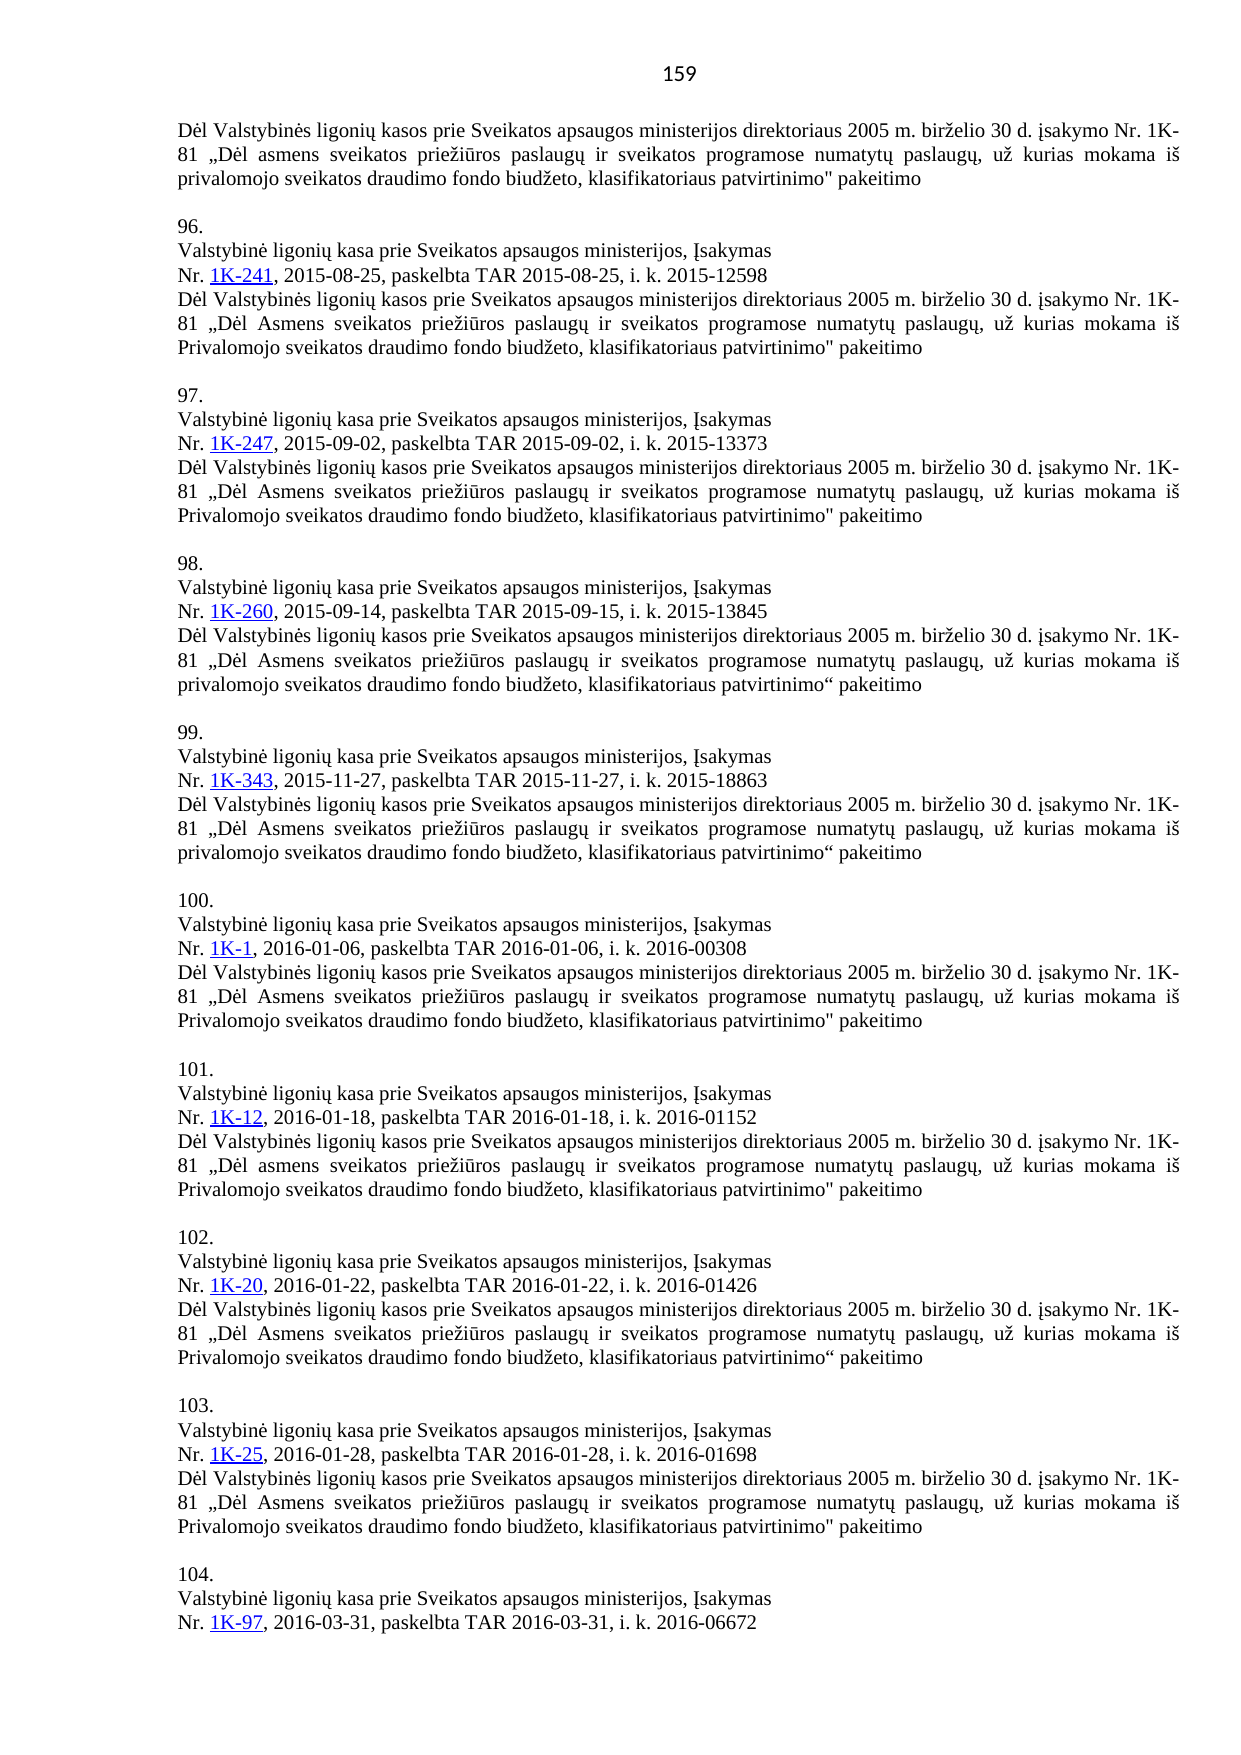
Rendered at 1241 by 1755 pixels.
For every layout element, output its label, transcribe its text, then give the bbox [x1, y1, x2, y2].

text Valstybinė ligonių kasa prie Sveikatos apsaugos ministerijos, Įsakymas [177, 744, 1181, 768]
text Nr. 1K-1, 2016-01-06, paskelbta TAR 2016-01-06, i. k. 2016-00308 [177, 936, 1181, 960]
text 102. [177, 1225, 1181, 1249]
text Dėl Valstybinės ligonių kasos prie Sveikatos apsaugos ministerijos direktoriaus 2005 m. birželio 30 d. įsakymo Nr. 1K-81 „Dėl Asmens sveikatos priežiūros paslaugų ir sveikatos programose numatytų paslaugų, už kurias mokama iš Privalomojo sveikatos draudimo fondo biudžeto, klasifikatoriaus patvirtinimo" pakeitimo [177, 1466, 1181, 1538]
text 97. [177, 383, 1181, 407]
text Dėl Valstybinės ligonių kasos prie Sveikatos apsaugos ministerijos direktoriaus 2005 m. birželio 30 d. įsakymo Nr. 1K-81 „Dėl Asmens sveikatos priežiūros paslaugų ir sveikatos programose numatytų paslaugų, už kurias mokama iš Privalomojo sveikatos draudimo fondo biudžeto, klasifikatoriaus patvirtinimo" pakeitimo [177, 455, 1181, 527]
text 98. [177, 551, 1181, 575]
text Dėl Valstybinės ligonių kasos prie Sveikatos apsaugos ministerijos direktoriaus 2005 m. birželio 30 d. įsakymo Nr. 1K-81 „Dėl Asmens sveikatos priežiūros paslaugų ir sveikatos programose numatytų paslaugų, už kurias mokama iš privalomojo sveikatos draudimo fondo biudžeto, klasifikatoriaus patvirtinimo“ pakeitimo [177, 623, 1181, 696]
text Valstybinė ligonių kasa prie Sveikatos apsaugos ministerijos, Įsakymas [177, 1081, 1181, 1105]
text Dėl Valstybinės ligonių kasos prie Sveikatos apsaugos ministerijos direktoriaus 2005 m. birželio 30 d. įsakymo Nr. 1K-81 „Dėl asmens sveikatos priežiūros paslaugų ir sveikatos programose numatytų paslaugų, už kurias mokama iš Privalomojo sveikatos draudimo fondo biudžeto, klasifikatoriaus patvirtinimo" pakeitimo [177, 1129, 1181, 1201]
text 103. [177, 1393, 1181, 1417]
text Nr. 1K-97, 2016-03-31, paskelbta TAR 2016-03-31, i. k. 2016-06672 [177, 1610, 1181, 1634]
text Nr. 1K-20, 2016-01-22, paskelbta TAR 2016-01-22, i. k. 2016-01426 [177, 1273, 1181, 1297]
text Nr. 1K-247, 2015-09-02, paskelbta TAR 2015-09-02, i. k. 2015-13373 [177, 431, 1181, 455]
text Valstybinė ligonių kasa prie Sveikatos apsaugos ministerijos, Įsakymas [177, 1249, 1181, 1273]
text 101. [177, 1057, 1181, 1081]
text Dėl Valstybinės ligonių kasos prie Sveikatos apsaugos ministerijos direktoriaus 2005 m. birželio 30 d. įsakymo Nr. 1K-81 „Dėl Asmens sveikatos priežiūros paslaugų ir sveikatos programose numatytų paslaugų, už kurias mokama iš Privalomojo sveikatos draudimo fondo biudžeto, klasifikatoriaus patvirtinimo" pakeitimo [177, 287, 1181, 359]
text Nr. 1K-343, 2015-11-27, paskelbta TAR 2015-11-27, i. k. 2015-18863 [177, 768, 1181, 792]
text Valstybinė ligonių kasa prie Sveikatos apsaugos ministerijos, Įsakymas [177, 407, 1181, 431]
text Nr. 1K-12, 2016-01-18, paskelbta TAR 2016-01-18, i. k. 2016-01152 [177, 1105, 1181, 1129]
text Nr. 1K-260, 2015-09-14, paskelbta TAR 2015-09-15, i. k. 2015-13845 [177, 599, 1181, 623]
text Valstybinė ligonių kasa prie Sveikatos apsaugos ministerijos, Įsakymas [177, 575, 1181, 599]
text Dėl Valstybinės ligonių kasos prie Sveikatos apsaugos ministerijos direktoriaus 2005 m. birželio 30 d. įsakymo Nr. 1K-81 „Dėl asmens sveikatos priežiūros paslaugų ir sveikatos programose numatytų paslaugų, už kurias mokama iš privalomojo sveikatos draudimo fondo biudžeto, klasifikatoriaus patvirtinimo" pakeitimo [177, 118, 1181, 190]
text 100. [177, 888, 1181, 912]
text Valstybinė ligonių kasa prie Sveikatos apsaugos ministerijos, Įsakymas [177, 1586, 1181, 1610]
text Dėl Valstybinės ligonių kasos prie Sveikatos apsaugos ministerijos direktoriaus 2005 m. birželio 30 d. įsakymo Nr. 1K-81 „Dėl Asmens sveikatos priežiūros paslaugų ir sveikatos programose numatytų paslaugų, už kurias mokama iš Privalomojo sveikatos draudimo fondo biudžeto, klasifikatoriaus patvirtinimo“ pakeitimo [177, 1297, 1181, 1369]
text 104. [177, 1562, 1181, 1586]
text Dėl Valstybinės ligonių kasos prie Sveikatos apsaugos ministerijos direktoriaus 2005 m. birželio 30 d. įsakymo Nr. 1K-81 „Dėl Asmens sveikatos priežiūros paslaugų ir sveikatos programose numatytų paslaugų, už kurias mokama iš Privalomojo sveikatos draudimo fondo biudžeto, klasifikatoriaus patvirtinimo" pakeitimo [177, 960, 1181, 1032]
text 99. [177, 720, 1181, 744]
text Dėl Valstybinės ligonių kasos prie Sveikatos apsaugos ministerijos direktoriaus 2005 m. birželio 30 d. įsakymo Nr. 1K-81 „Dėl Asmens sveikatos priežiūros paslaugų ir sveikatos programose numatytų paslaugų, už kurias mokama iš privalomojo sveikatos draudimo fondo biudžeto, klasifikatoriaus patvirtinimo“ pakeitimo [177, 792, 1181, 864]
text Valstybinė ligonių kasa prie Sveikatos apsaugos ministerijos, Įsakymas [177, 238, 1181, 262]
text Valstybinė ligonių kasa prie Sveikatos apsaugos ministerijos, Įsakymas [177, 1417, 1181, 1442]
text 96. [177, 214, 1181, 238]
text Valstybinė ligonių kasa prie Sveikatos apsaugos ministerijos, Įsakymas [177, 912, 1181, 936]
text Nr. 1K-25, 2016-01-28, paskelbta TAR 2016-01-28, i. k. 2016-01698 [177, 1442, 1181, 1466]
text Nr. 1K-241, 2015-08-25, paskelbta TAR 2015-08-25, i. k. 2015-12598 [177, 262, 1181, 287]
